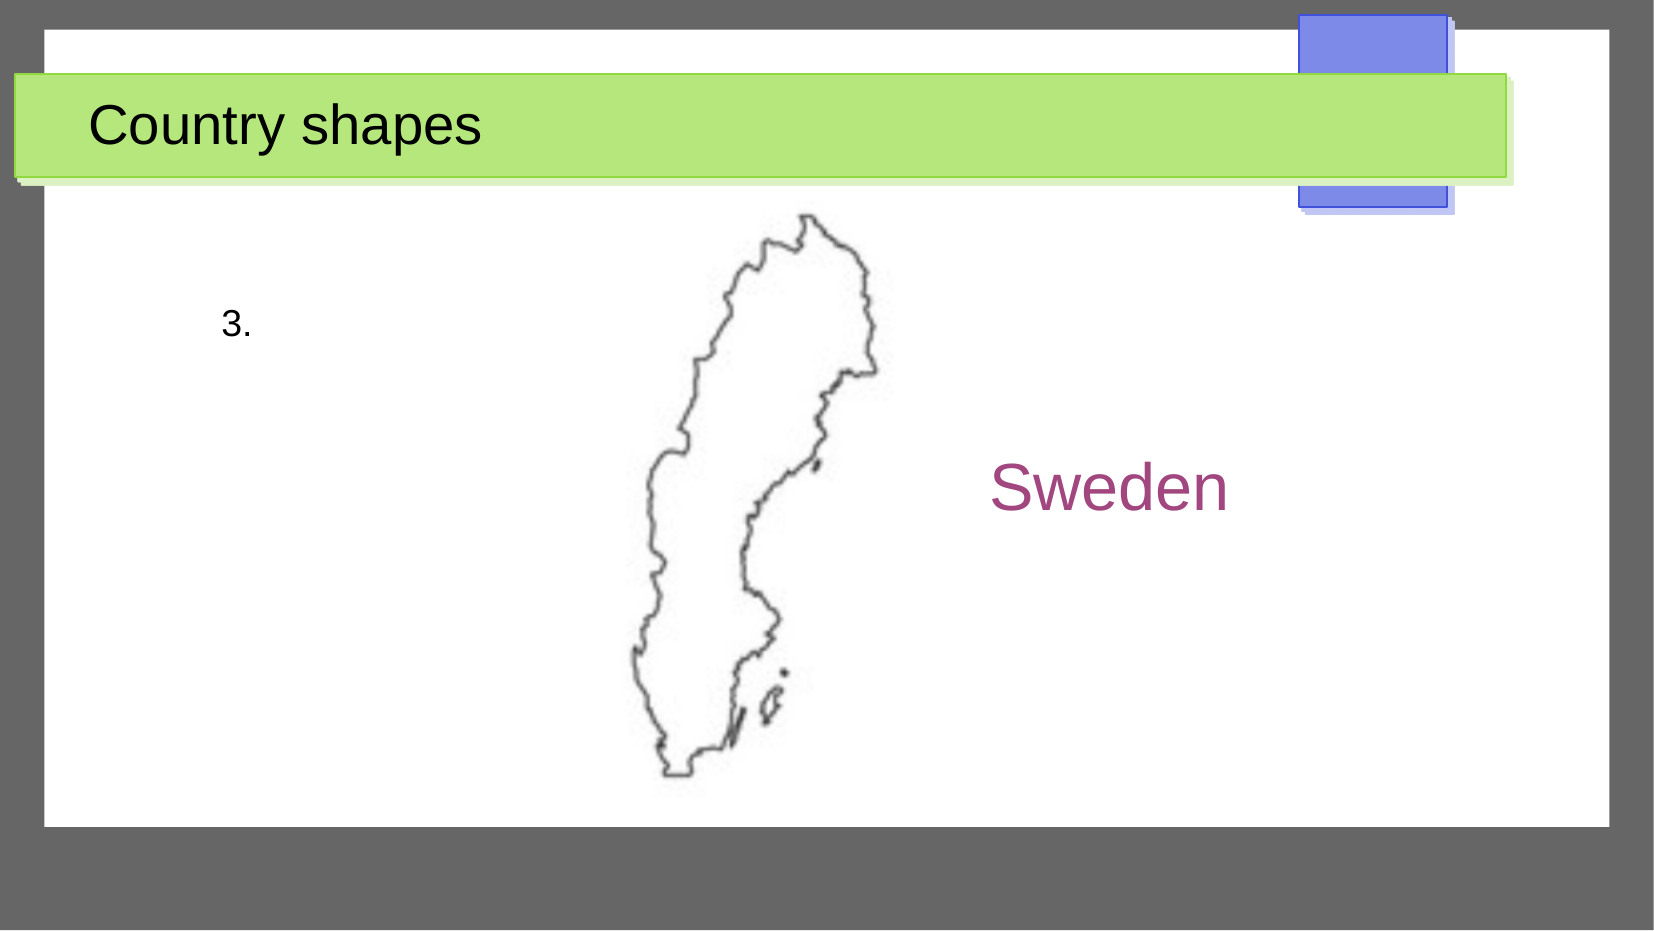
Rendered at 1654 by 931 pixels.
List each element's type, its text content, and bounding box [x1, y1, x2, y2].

text_box Sweden [974, 442, 1245, 533]
title Country shapes [88, 73, 1506, 178]
picture [556, 200, 916, 798]
text_box 3. [206, 295, 268, 353]
